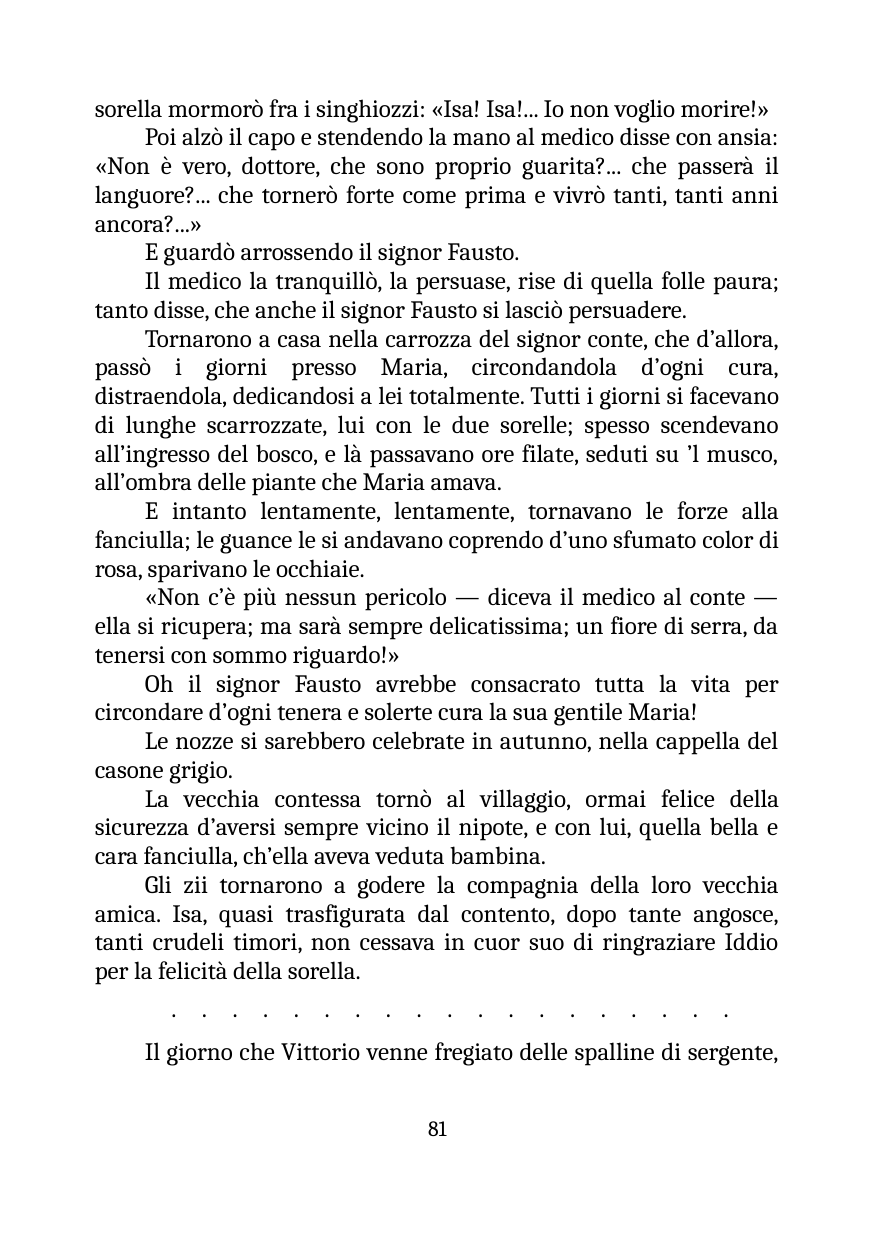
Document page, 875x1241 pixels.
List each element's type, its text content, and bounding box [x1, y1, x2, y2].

text La vecchia contessa tornò al villaggio, ormai felice della sicurezza d’aversi sempre vicino il nipote, e con lui, quella bella e cara fanciulla, ch’ella aveva veduta bambina. [94, 784, 779, 871]
text Il medico la tranquillò, la persuase, rise di quella folle paura; tanto disse, che anche il signor Fausto si lasciò persuadere. [94, 267, 779, 324]
text Il giorno che Vittorio venne fregiato delle spalline di sergente, [94, 1038, 779, 1067]
text Oh il signor Fausto avrebbe consacrato tutta la vita per circondare d’ogni tenera e solerte cura la sua gentile Maria! [94, 669, 779, 727]
text E intanto lentamente, lentamente, tornavano le forze alla fanciulla; le guance le si andavano coprendo d’uno sfumato color di rosa, sparivano le occhiaie. [94, 497, 779, 583]
text Poi alzò il capo e stendendo la mano al medico disse con ansia: «Non è vero, dottore, che sono proprio guarita?... che passerà il languore?... che tornerò forte come prima e vivrò tanti, tanti anni ancora?...» [94, 123, 779, 238]
text «Non c’è più nessun pericolo — diceva il medico al conte — ella si ricupera; ma sarà sempre delicatissima; un fiore di serra, da tenersi con sommo riguardo!» [94, 583, 779, 669]
text E guardò arrossendo il signor Fausto. [94, 238, 779, 267]
text sorella mormorò fra i singhiozzi: «Isa! Isa!... Io non voglio morire!» [94, 94, 779, 123]
text Gli zii tornarono a godere la compagnia della loro vecchia amica. Isa, quasi trasfigurata dal contento, dopo tante angosce, tanti crudeli timori, non cessava in cuor suo di ringraziare Iddio per la felicità della sorella. [94, 871, 779, 986]
text Le nozze si sarebbero celebrate in autunno, nella cappella del casone grigio. [94, 727, 779, 784]
text Tornarono a casa nella carrozza del signor conte, che d’allora, passò i giorni presso Maria, circondandola d’ogni cura, distraendola, dedicandosi a lei totalmente. Tutti i giorni si facevano di lunghe scarrozzate, lui con le due sorelle; spesso scendevano all’ingresso del bosco, e là passavano ore filate, seduti su ’l musco, all’ombra delle piante che Maria amava. [94, 324, 779, 497]
text . . . . . . . . . . . . . . . . . . . [94, 994, 756, 1023]
